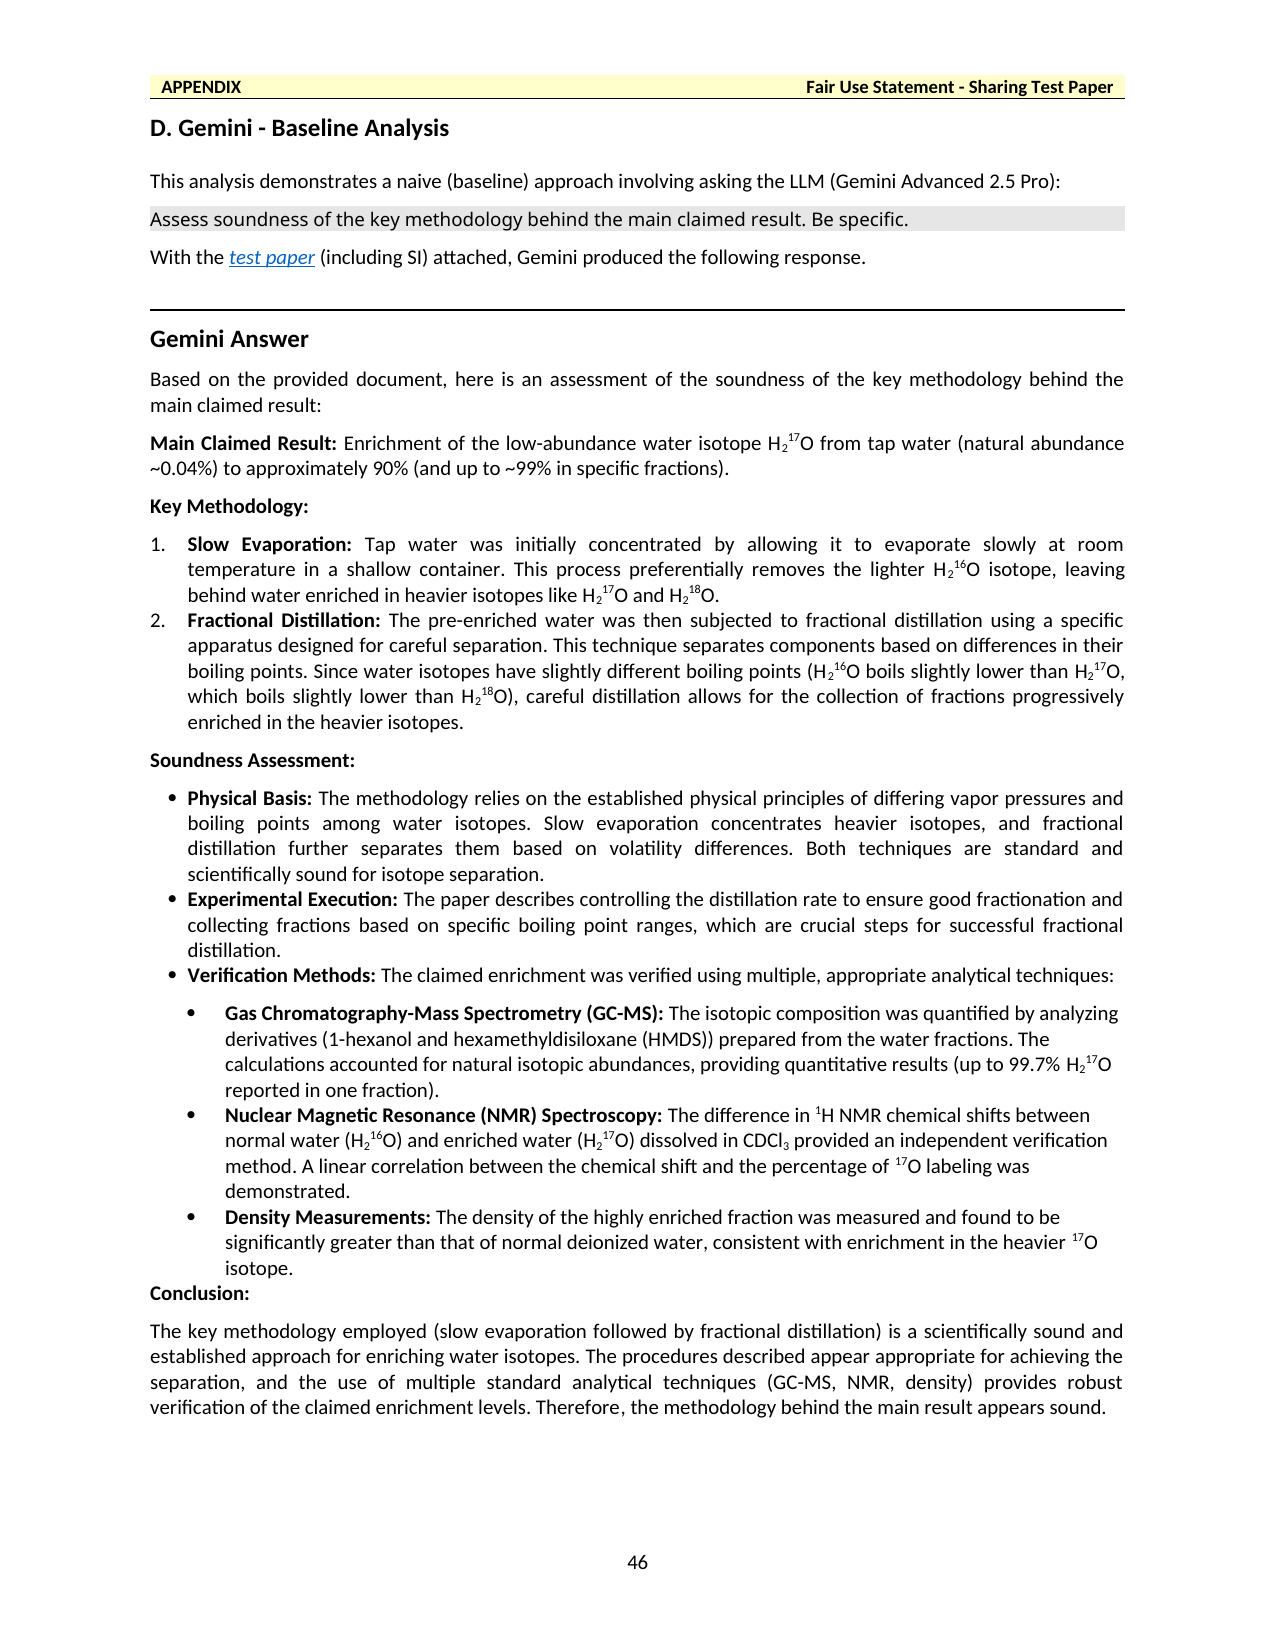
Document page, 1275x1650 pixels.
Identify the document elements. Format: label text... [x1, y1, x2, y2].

text The key methodology employed (slow evaporation followed by fractional distillation) is a scientifically sound and established approach for enriching water isotopes. The procedures described appear appropriate for achieving the separation, and the use of multiple standard analytical techniques (GC-MS, NMR, density) provides robust verification of the claimed enrichment levels. Therefore, the methodology behind the main result appears sound. [150, 1318, 1125, 1420]
text Assess soundness of the key methodology behind the main claimed result. Be specific. [150, 206, 1125, 231]
text Key Methodology: [150, 493, 1125, 518]
subtitle Gemini - Baseline Analysis [150, 112, 1125, 143]
text With the test paper (including SI) attached, Gemini produced the following response. [150, 244, 1125, 269]
text This analysis demonstrates a naive (baseline) approach involving asking the LLM (Gemini Advanced 2.5 Pro): [150, 168, 1125, 193]
list Fractional Distillation: The pre-enriched water was then subjected to fractional distillation using a specific apparatus designed for careful separation. This technique separates components based on differences in their boiling points. Since water isotopes have slightly different boiling points (H216O boils slightly lower than H217O, which boils slightly lower than H218O), careful distillation allows for the collection of fractions progressively enriched in the heavier isotopes. [150, 607, 1125, 734]
text Conclusion: [150, 1280, 1125, 1306]
list Nuclear Magnetic Resonance (NMR) Spectroscopy: The difference in 1H NMR chemical shifts between normal water (H216O) and enriched water (H217O) dissolved in CDCl3​ provided an independent verification method. A linear correlation between the chemical shift and the percentage of 17O labeling was demonstrated. [187, 1102, 1125, 1204]
list Experimental Execution: The paper describes controlling the distillation rate to ensure good fractionation and collecting fractions based on specific boiling point ranges, which are crucial steps for successful fractional distillation. [169, 886, 1125, 963]
list Gas Chromatography-Mass Spectrometry (GC-MS): The isotopic composition was quantified by analyzing derivatives (1-hexanol and hexamethyldisiloxane (HMDS)) prepared from the water fractions. The calculations accounted for natural isotopic abundances, providing quantitative results (up to 99.7% H217O reported in one fraction). [187, 1001, 1125, 1102]
text Based on the provided document, here is an assessment of the soundness of the key methodology behind the main claimed result: [150, 366, 1125, 417]
text Main Claimed Result: Enrichment of the low-abundance water isotope H217O from tap water (natural abundance ~0.04%) to approximately 90% (and up to ~99% in specific fractions). [150, 430, 1125, 481]
subtitle Gemini Answer [150, 323, 1125, 354]
list Verification Methods: The claimed enrichment was verified using multiple, appropriate analytical techniques: [169, 963, 1125, 988]
list Slow Evaporation: Tap water was initially concentrated by allowing it to evaporate slowly at room temperature in a shallow container. This process preferentially removes the lighter H216O isotope, leaving behind water enriched in heavier isotopes like H217O and H218O. [150, 531, 1125, 607]
text Soundness Assessment: [150, 747, 1125, 772]
list Density Measurements: The density of the highly enriched fraction was measured and found to be significantly greater than that of normal deionized water, consistent with enrichment in the heavier 17O isotope. [187, 1204, 1125, 1280]
list Physical Basis: The methodology relies on the established physical principles of differing vapor pressures and boiling points among water isotopes. Slow evaporation concentrates heavier isotopes, and fractional distillation further separates them based on volatility differences. Both techniques are standard and scientifically sound for isotope separation. [169, 785, 1125, 886]
